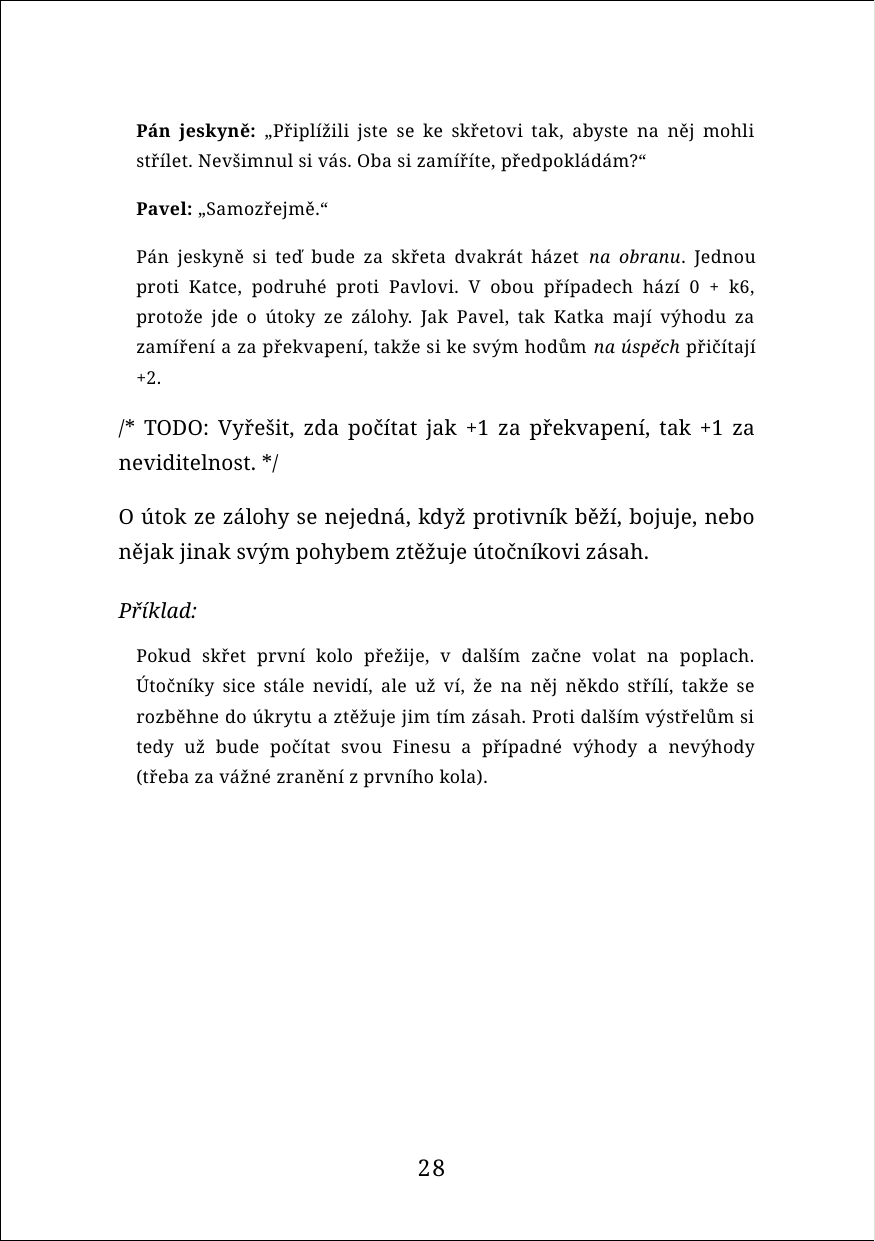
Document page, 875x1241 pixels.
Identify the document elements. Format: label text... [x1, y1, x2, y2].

text Pán jeskyně: „Připlížili jste se ke skřetovi tak, abyste na něj mohli střílet. Nevšimnul si vás. Oba si zamíříte, předpokládám?“ [136, 118, 756, 173]
text Pokud skřet první kolo přežije, v dalším začne volat na poplach. Útočníky sice stále nevidí, ale už ví, že na něj někdo střílí, takže se rozběhne do úkrytu a ztěžuje jim tím zásah. Proti dalším výstřelům si tedy už bude počítat svou Finesu a případné výhody a nevýhody (třeba za vážné zranění z prvního kola). [136, 644, 756, 789]
text Pán jeskyně si teď bude za skřeta dvakrát házet na obranu. Jednou proti Katce, podruhé proti Pavlovi. V obou případech hází 0 + k6, protože jde o útoky ze zálohy. Jak Pavel, tak Katka mají výhodu za zamíření a za překvapení, takže si ke svým hodům na úspěch přičítají +2. [136, 244, 756, 389]
text Pavel: „Samozřejmě.“ [136, 196, 756, 221]
text Příklad: [118, 596, 756, 625]
text O útok ze zálohy se nejedná, když protivník běží, bojuje, nebo nějak jinak svým pohybem ztěžuje útočníkovi zásah. [118, 502, 756, 566]
text /* TODO: Vyřešit, zda počítat jak +1 za překvapení, tak +1 za neviditelnost. */ [118, 413, 756, 477]
